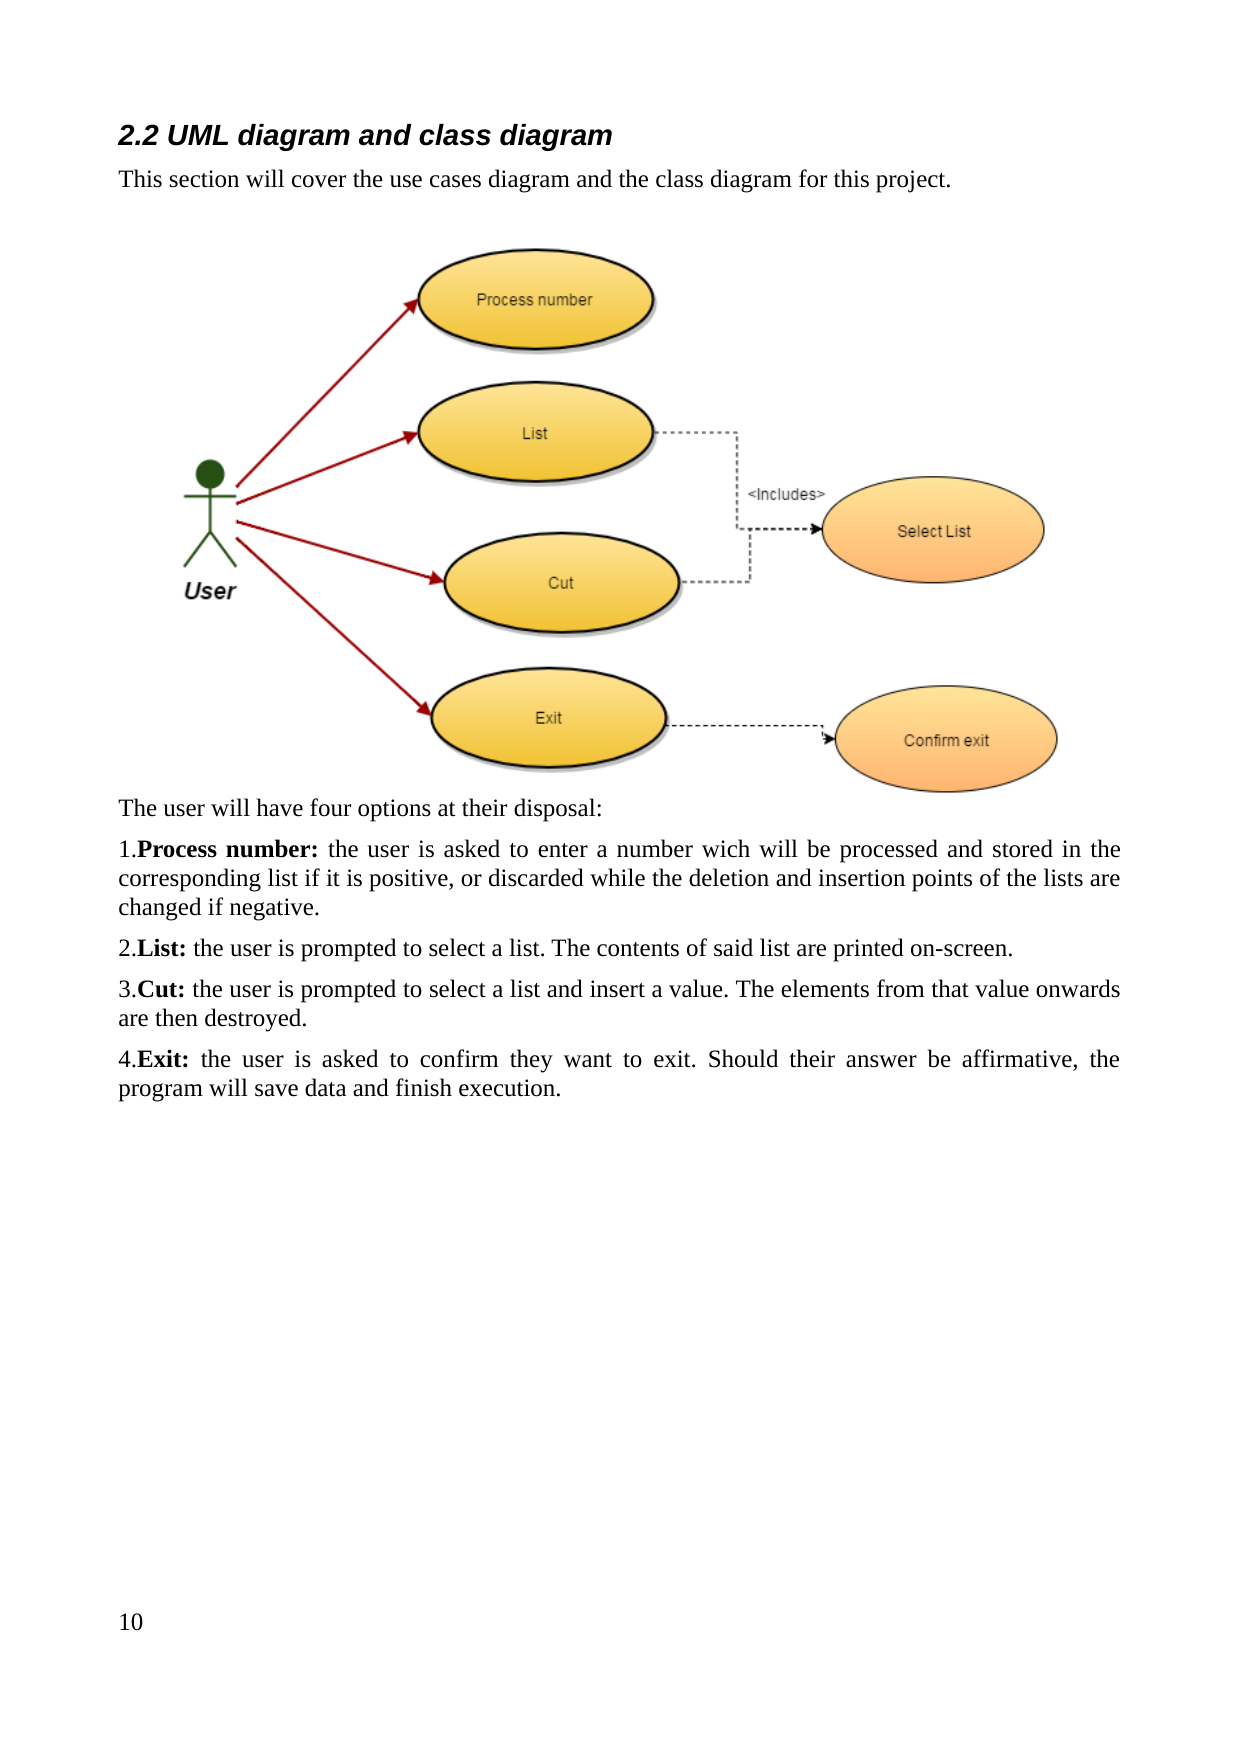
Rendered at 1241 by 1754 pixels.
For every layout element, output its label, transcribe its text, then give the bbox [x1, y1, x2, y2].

text This section will cover the use cases diagram and the class diagram for this project. [118, 164, 1122, 193]
list Process number: the user is asked to enter a number wich will be processed and stored in the corresponding list if it is positive, or discarded while the deletion and insertion points of the lists are changed if negative. [118, 834, 1122, 921]
picture [182, 246, 1058, 794]
list Cut: the user is prompted to select a list and insert a value. The elements from that value onwards are then destroyed. [118, 974, 1122, 1032]
list List: the user is prompted to select a list. The contents of said list are printed on-screen. [118, 933, 1122, 962]
subtitle 2.2 UML diagram and class diagram [118, 118, 1122, 152]
list Exit: the user is asked to confirm they want to exit. Should their answer be affirmative, the program will save data and finish execution. [118, 1044, 1122, 1102]
text The user will have four options at their disposal: [118, 794, 1122, 822]
